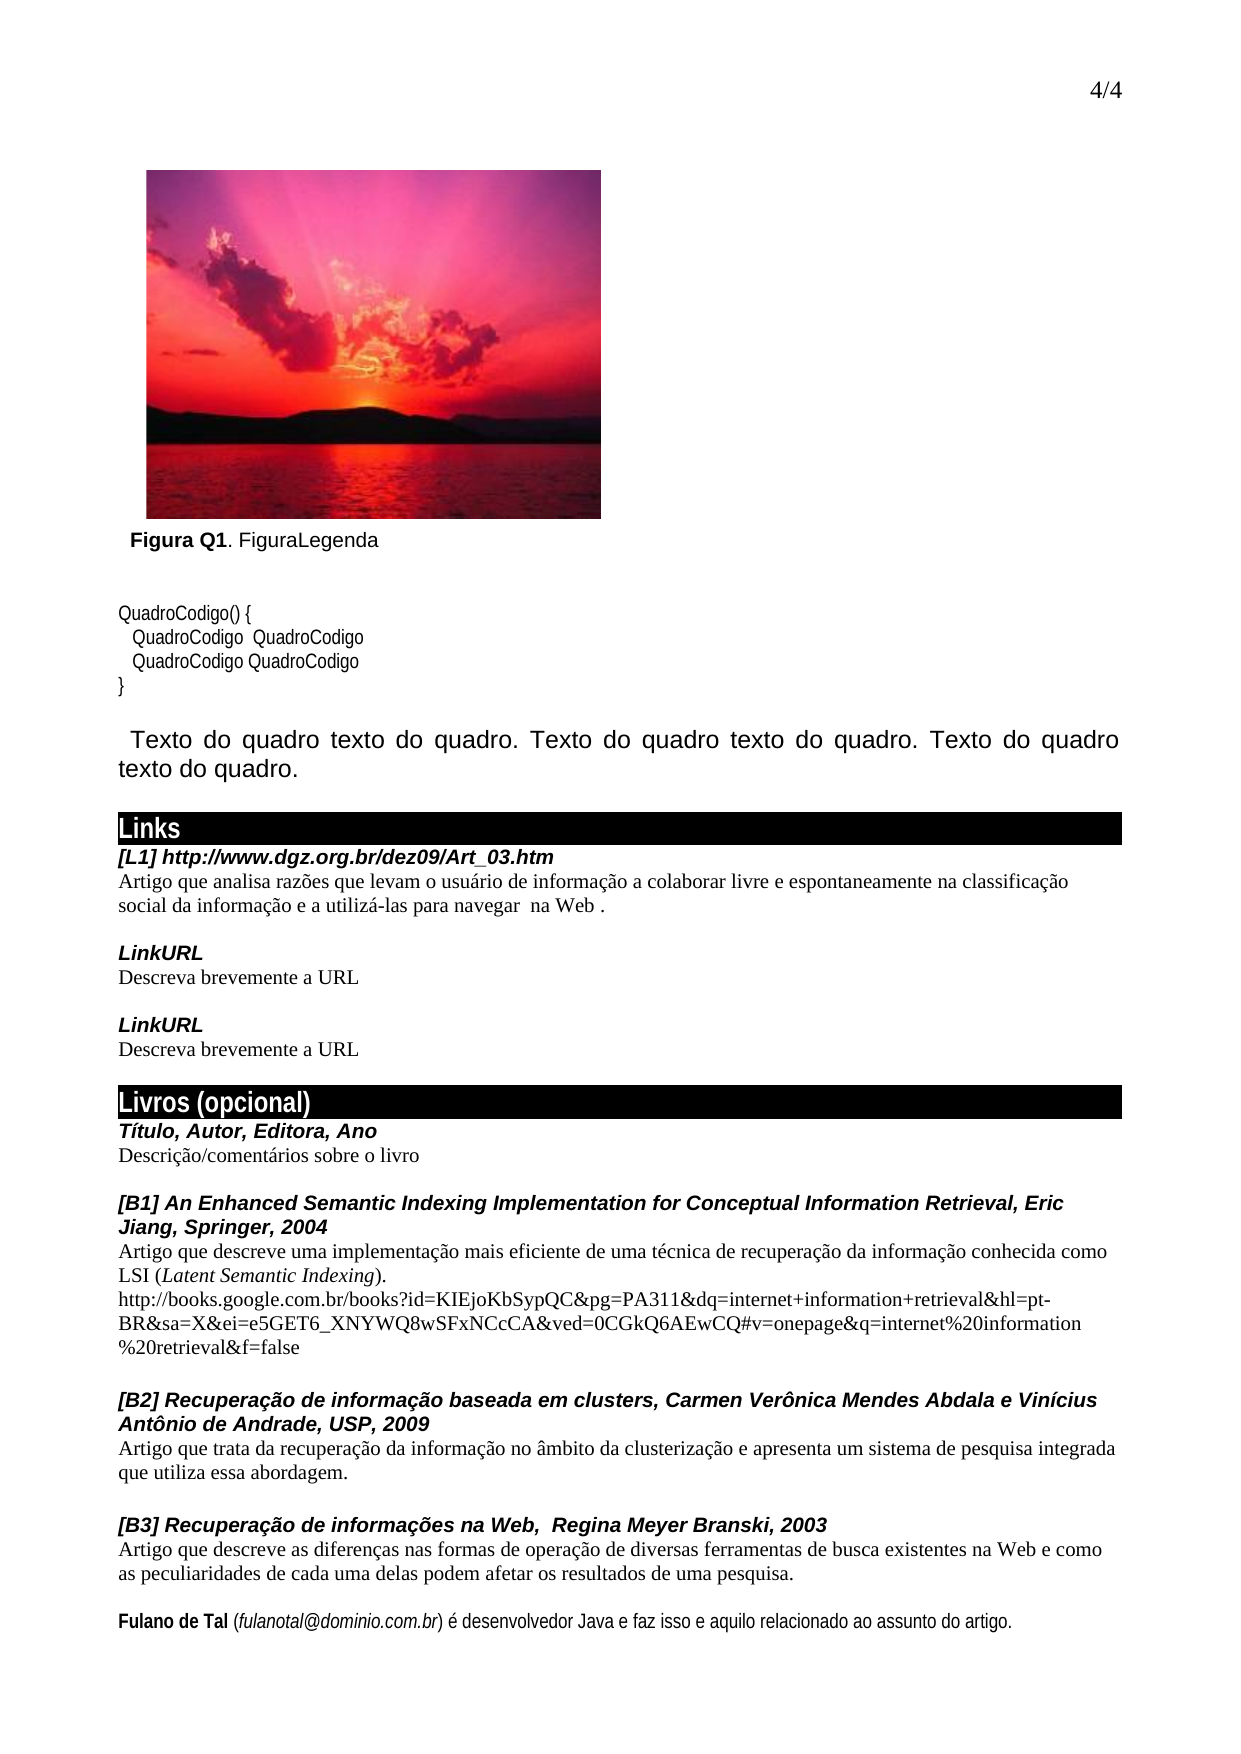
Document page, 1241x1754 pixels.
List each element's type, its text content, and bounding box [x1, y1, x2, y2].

text Livros (opcional) [118, 1085, 1122, 1119]
text Links [118, 812, 1122, 845]
text [L1] http://www.dgz.org.br/dez09/Art_03.htm [118, 845, 1122, 869]
text Artigo que descreve uma implementação mais eficiente de uma técnica de recuperação da informação conhecida como LSI (Latent Semantic Indexing). [118, 1239, 1122, 1287]
text QuadroCodigo() { [118, 601, 1122, 625]
picture [146, 170, 601, 519]
text Artigo que descreve as diferenças nas formas de operação de diversas ferramentas de busca existentes na Web e como as peculiaridades de cada uma delas podem afetar os resultados de uma pesquisa. [118, 1537, 1122, 1585]
text Fulano de Tal (fulanotal@dominio.com.br) é desenvolvedor Java e faz isso e aquilo relacionado ao assunto do artigo. [118, 1609, 1122, 1633]
text LinkURL [118, 1013, 1122, 1037]
text Descreva brevemente a URL [118, 1037, 1122, 1061]
text Descrição/comentários sobre o livro [118, 1143, 1122, 1167]
text http://books.google.com.br/books?id=KIEjoKbSypQC&pg=PA311&dq=internet+information+retrieval&hl=pt-BR&sa=X&ei=e5GET6_XNYWQ8wSFxNCcCA&ved=0CGkQ6AEwCQ#v=onepage&q=internet%20information%20retrieval&f=false [118, 1287, 1122, 1359]
text QuadroCodigo QuadroCodigo [118, 649, 1122, 673]
text LinkURL [118, 941, 1122, 965]
text Figura Q1. FiguraLegenda [118, 528, 1122, 552]
text Texto do quadro texto do quadro. Texto do quadro texto do quadro. Texto do quadro texto do quadro. [118, 725, 1122, 783]
text QuadroCodigo QuadroCodigo [118, 625, 1122, 649]
text [B2] Recuperação de informação baseada em clusters, Carmen Verônica Mendes Abdala e Vinícius Antônio de Andrade, USP, 2009 [118, 1388, 1122, 1436]
text } [118, 673, 1122, 697]
text Artigo que trata da recuperação da informação no âmbito da clusterização e apresenta um sistema de pesquisa integrada que utiliza essa abordagem. [118, 1436, 1122, 1484]
text [B1] An Enhanced Semantic Indexing Implementation for Conceptual Information Retrieval, Eric Jiang, Springer, 2004 [118, 1191, 1122, 1239]
text [B3] Recuperação de informações na Web, Regina Meyer Branski, 2003 [118, 1513, 1122, 1537]
text Descreva brevemente a URL [118, 965, 1122, 989]
text Título, Autor, Editora, Ano [118, 1119, 1122, 1143]
text Artigo que analisa razões que levam o usuário de informação a colaborar livre e espontaneamente na classificação social da informação e a utilizá-las para navegar na Web . [118, 869, 1122, 917]
